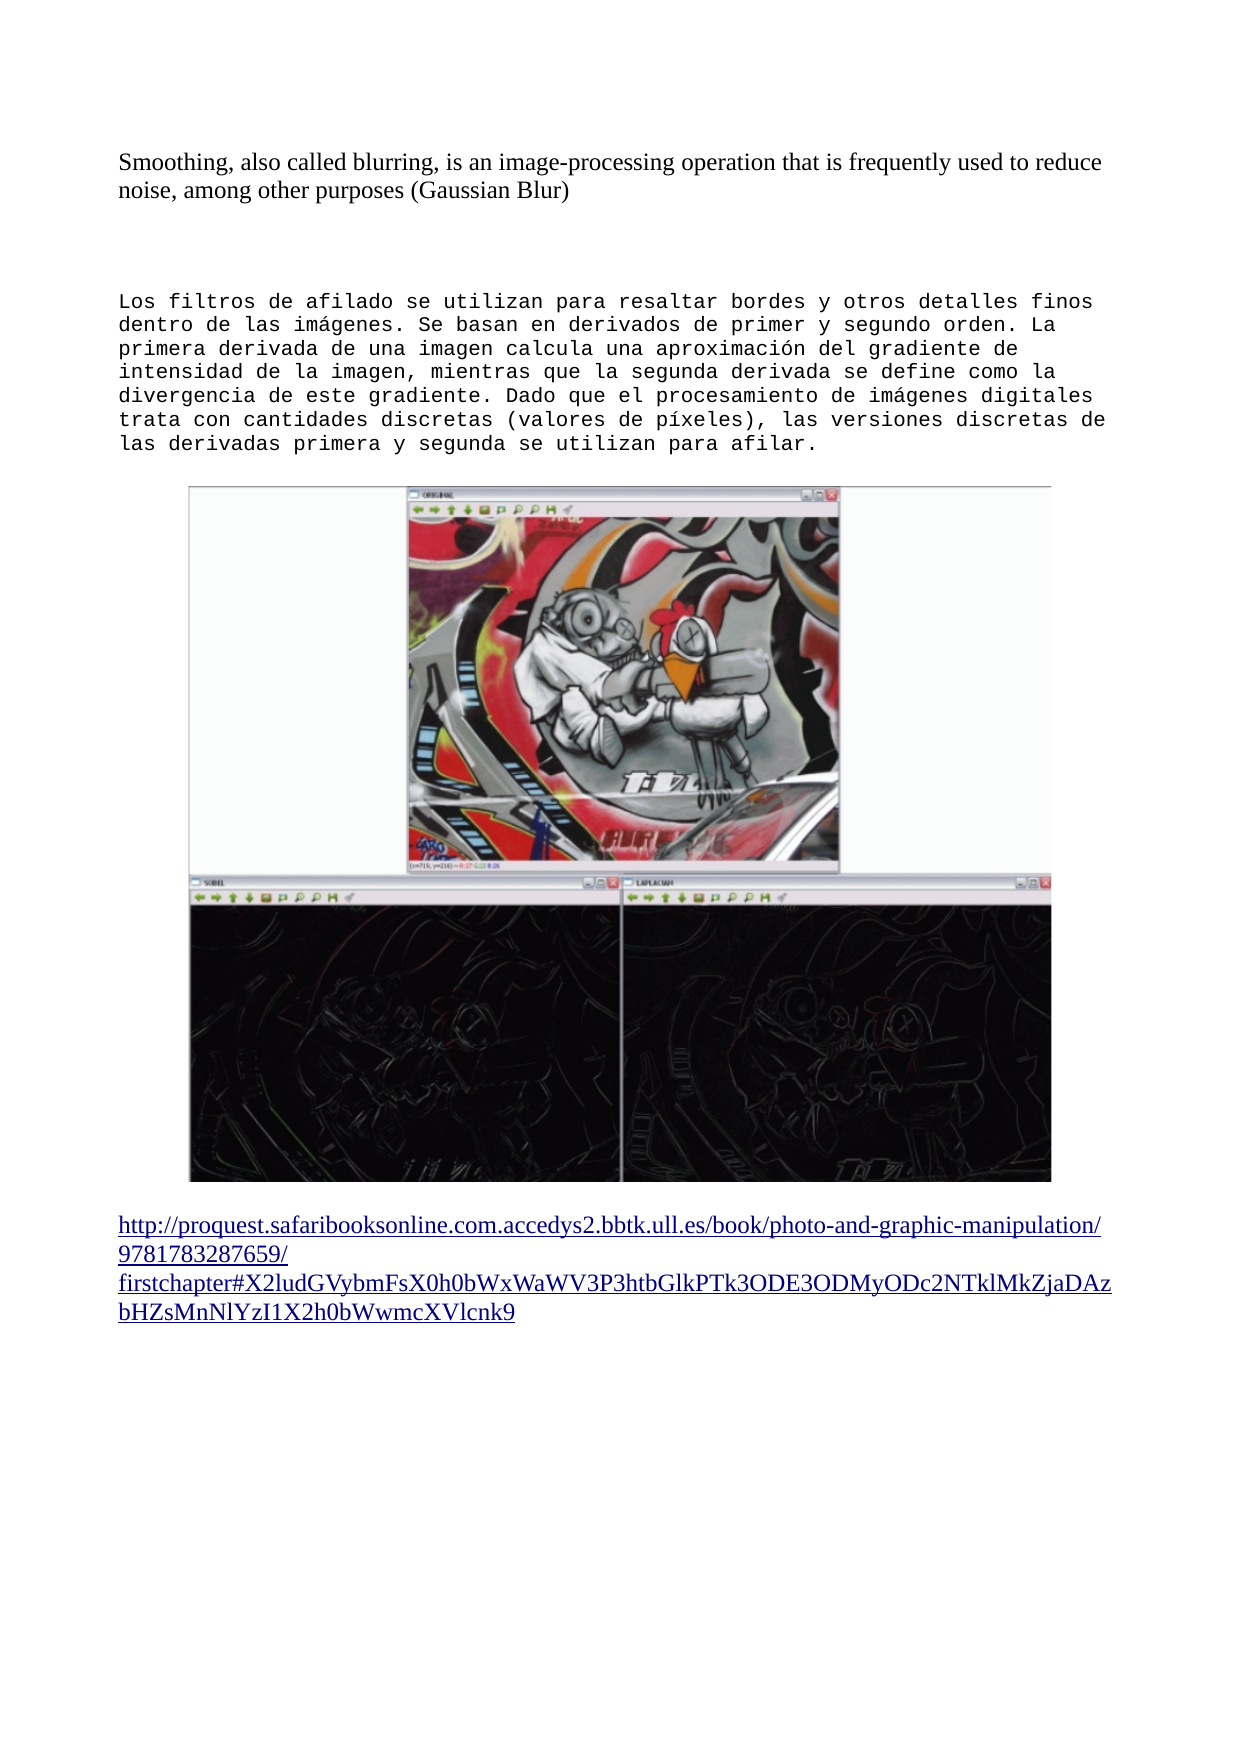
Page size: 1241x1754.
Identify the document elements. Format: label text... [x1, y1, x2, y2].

text Los filtros de afilado se utilizan para resaltar bordes y otros detalles finos dentro de las imágenes. Se basan en derivados de primer y segundo orden. La primera derivada de una imagen calcula una aproximación del gradiente de intensidad de la imagen, mientras que la segunda derivada se define como la divergencia de este gradiente. Dado que el procesamiento de imágenes digitales trata con cantidades discretas (valores de píxeles), las versiones discretas de las derivadas primera y segunda se utilizan para afilar. [118, 291, 1122, 456]
text Smoothing, also called blurring, is an image-processing operation that is frequently used to reduce noise, among other purposes (Gaussian Blur) [118, 147, 1122, 204]
text http://proquest.safaribooksonline.com.accedys2.bbtk.ull.es/book/photo-and-graphic-manipulation/9781783287659/firstchapter#X2ludGVybmFsX0h0bWxWaWV3P3htbGlkPTk3ODE3ODMyODc2NTklMkZjaDAzbHZsMnNlYzI1X2h0bWwmcXVlcnk9 [118, 1211, 1122, 1326]
picture [188, 485, 1052, 1182]
